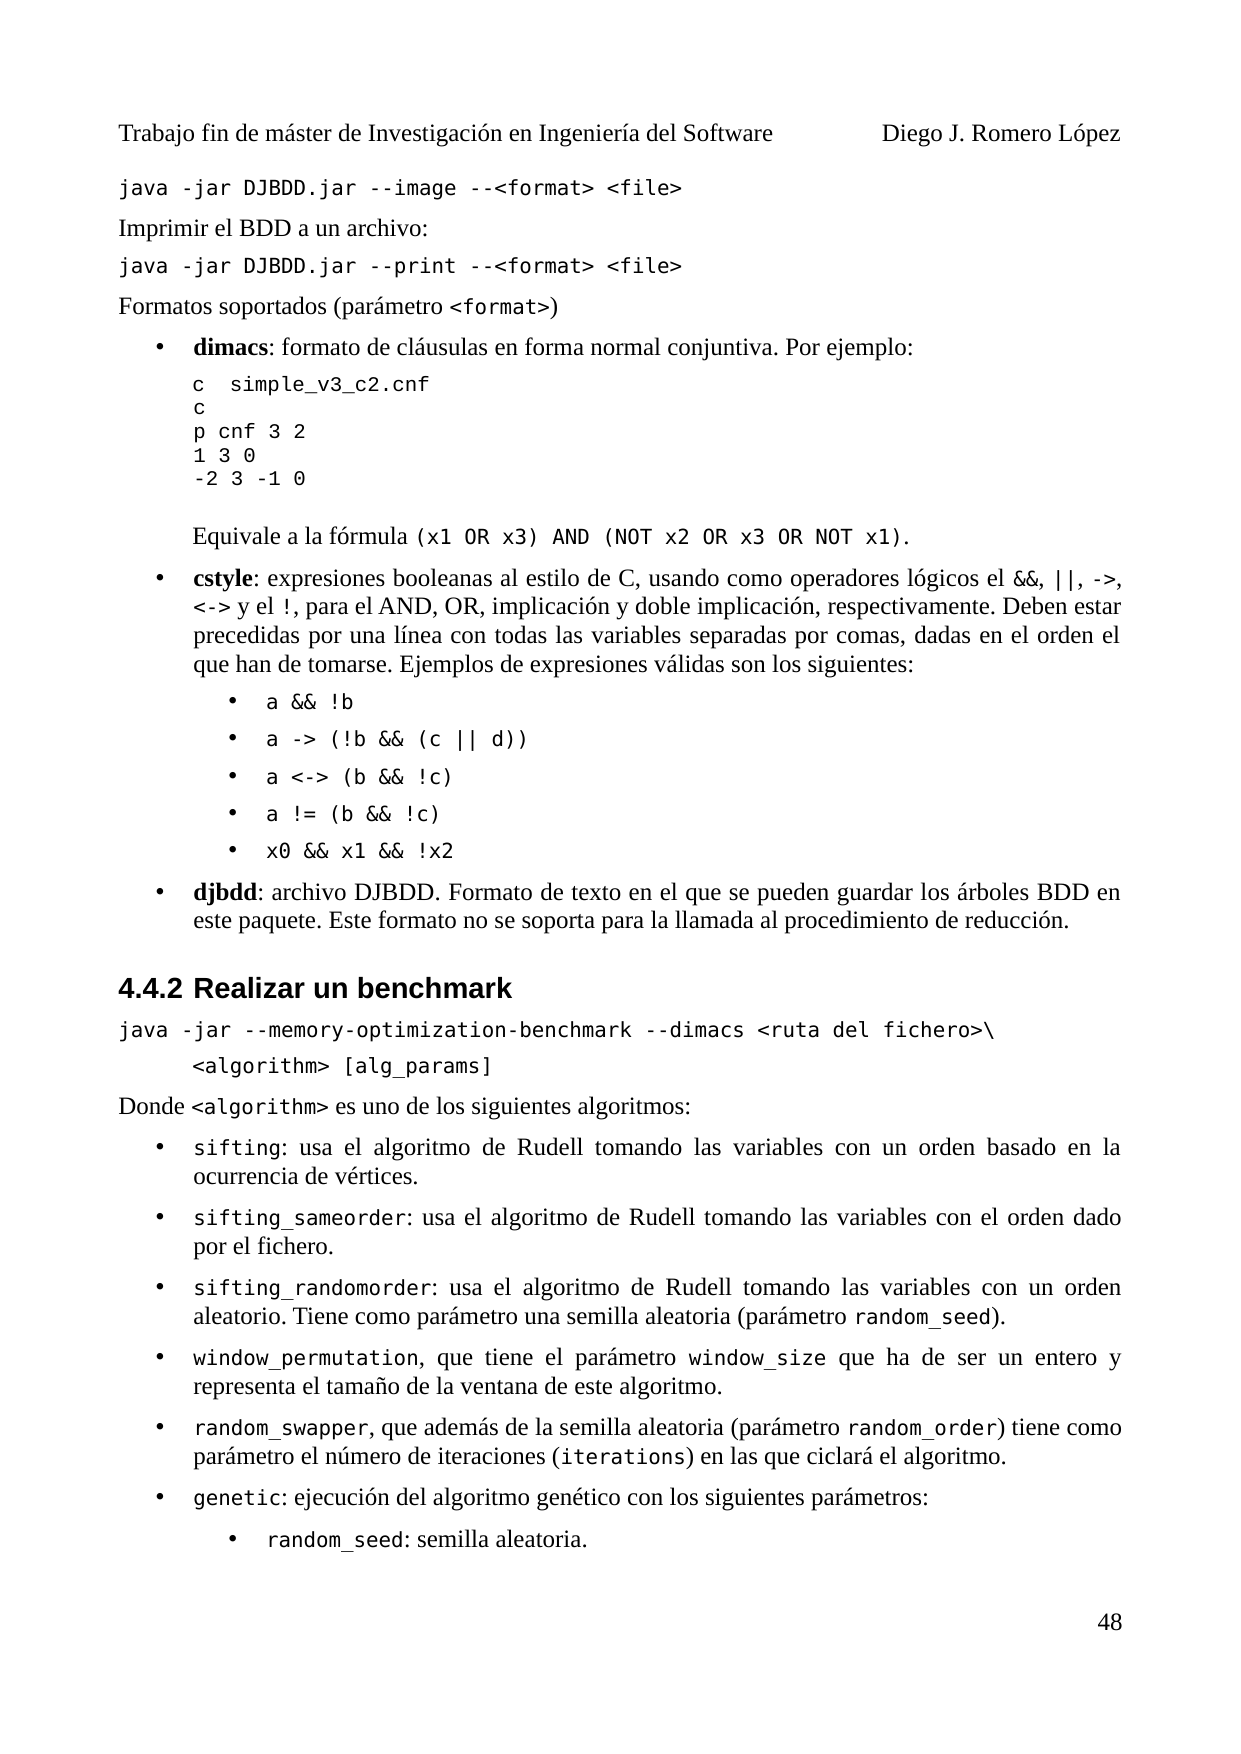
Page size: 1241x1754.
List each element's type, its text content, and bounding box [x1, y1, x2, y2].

list x0 && x1 && !x2 [228, 839, 1122, 864]
text -2 3 -1 0 [118, 468, 1122, 492]
list sifting_sameorder: usa el algoritmo de Rudell tomando las variables con el orden dado por el fichero. [156, 1202, 1122, 1260]
list a && !b [228, 690, 1122, 715]
text Equivale a la fórmula (x1 OR x3) AND (NOT x2 OR x3 OR NOT x1). [192, 521, 1122, 550]
list djbdd: archivo DJBDD. Formato de texto en el que se pueden guardar los árboles BDD en este paquete. Este formato no se soporta para la llamada al procedimiento de reducción. [156, 877, 1122, 934]
list a -> (!b && (c || d)) [228, 727, 1122, 752]
list random_seed: semilla aleatoria. [228, 1524, 1122, 1552]
subtitle Realizar un benchmark [118, 972, 1122, 1005]
list random_swapper, que además de la semilla aleatoria (parámetro random_order) tiene como parámetro el número de iteraciones (iterations) en las que ciclará el algoritmo. [156, 1412, 1122, 1470]
list window_permutation, que tiene el parámetro window_size que ha de ser un entero y representa el tamaño de la ventana de este algoritmo. [156, 1342, 1122, 1400]
list sifting_randomorder: usa el algoritmo de Rudell tomando las variables con un orden aleatorio. Tiene como parámetro una semilla aleatoria (parámetro random_seed). [156, 1272, 1122, 1330]
text java -jar DJBDD.jar --image --<format> <file> [118, 176, 1122, 201]
list dimacs: formato de cláusulas en forma normal conjuntiva. Por ejemplo: [156, 332, 1122, 361]
text c [118, 397, 1122, 421]
text 1 3 0 [118, 444, 1122, 468]
list genetic: ejecución del algoritmo genético con los siguientes parámetros: [156, 1482, 1122, 1511]
text Donde <algorithm> es uno de los siguientes algoritmos: [118, 1091, 1122, 1120]
text Imprimir el BDD a un archivo: [118, 213, 1122, 242]
list a != (b && !c) [228, 802, 1122, 827]
text p cnf 3 2 [118, 421, 1122, 444]
text java -jar DJBDD.jar --print --<format> <file> [118, 254, 1122, 279]
list cstyle: expresiones booleanas al estilo de C, usando como operadores lógicos el &&, ||, ->, <-> y el !, para el AND, OR, implicación y doble implicación, respectivamente. Deben estar precedidas por una línea con todas las variables separadas por comas, dadas en el orden el que han de tomarse. Ejemplos de expresiones válidas son los siguientes: [156, 563, 1122, 678]
text c simple_v3_c2.cnf [192, 374, 1122, 397]
text Formatos soportados (parámetro <format>) [118, 291, 1122, 320]
text <algorithm> [alg_params] [118, 1054, 1122, 1079]
list sifting: usa el algoritmo de Rudell tomando las variables con un orden basado en la ocurrencia de vértices. [156, 1132, 1122, 1190]
text java -jar --memory-optimization-benchmark --dimacs <ruta del fichero>\ [118, 1018, 1122, 1042]
list a <-> (b && !c) [228, 765, 1122, 789]
